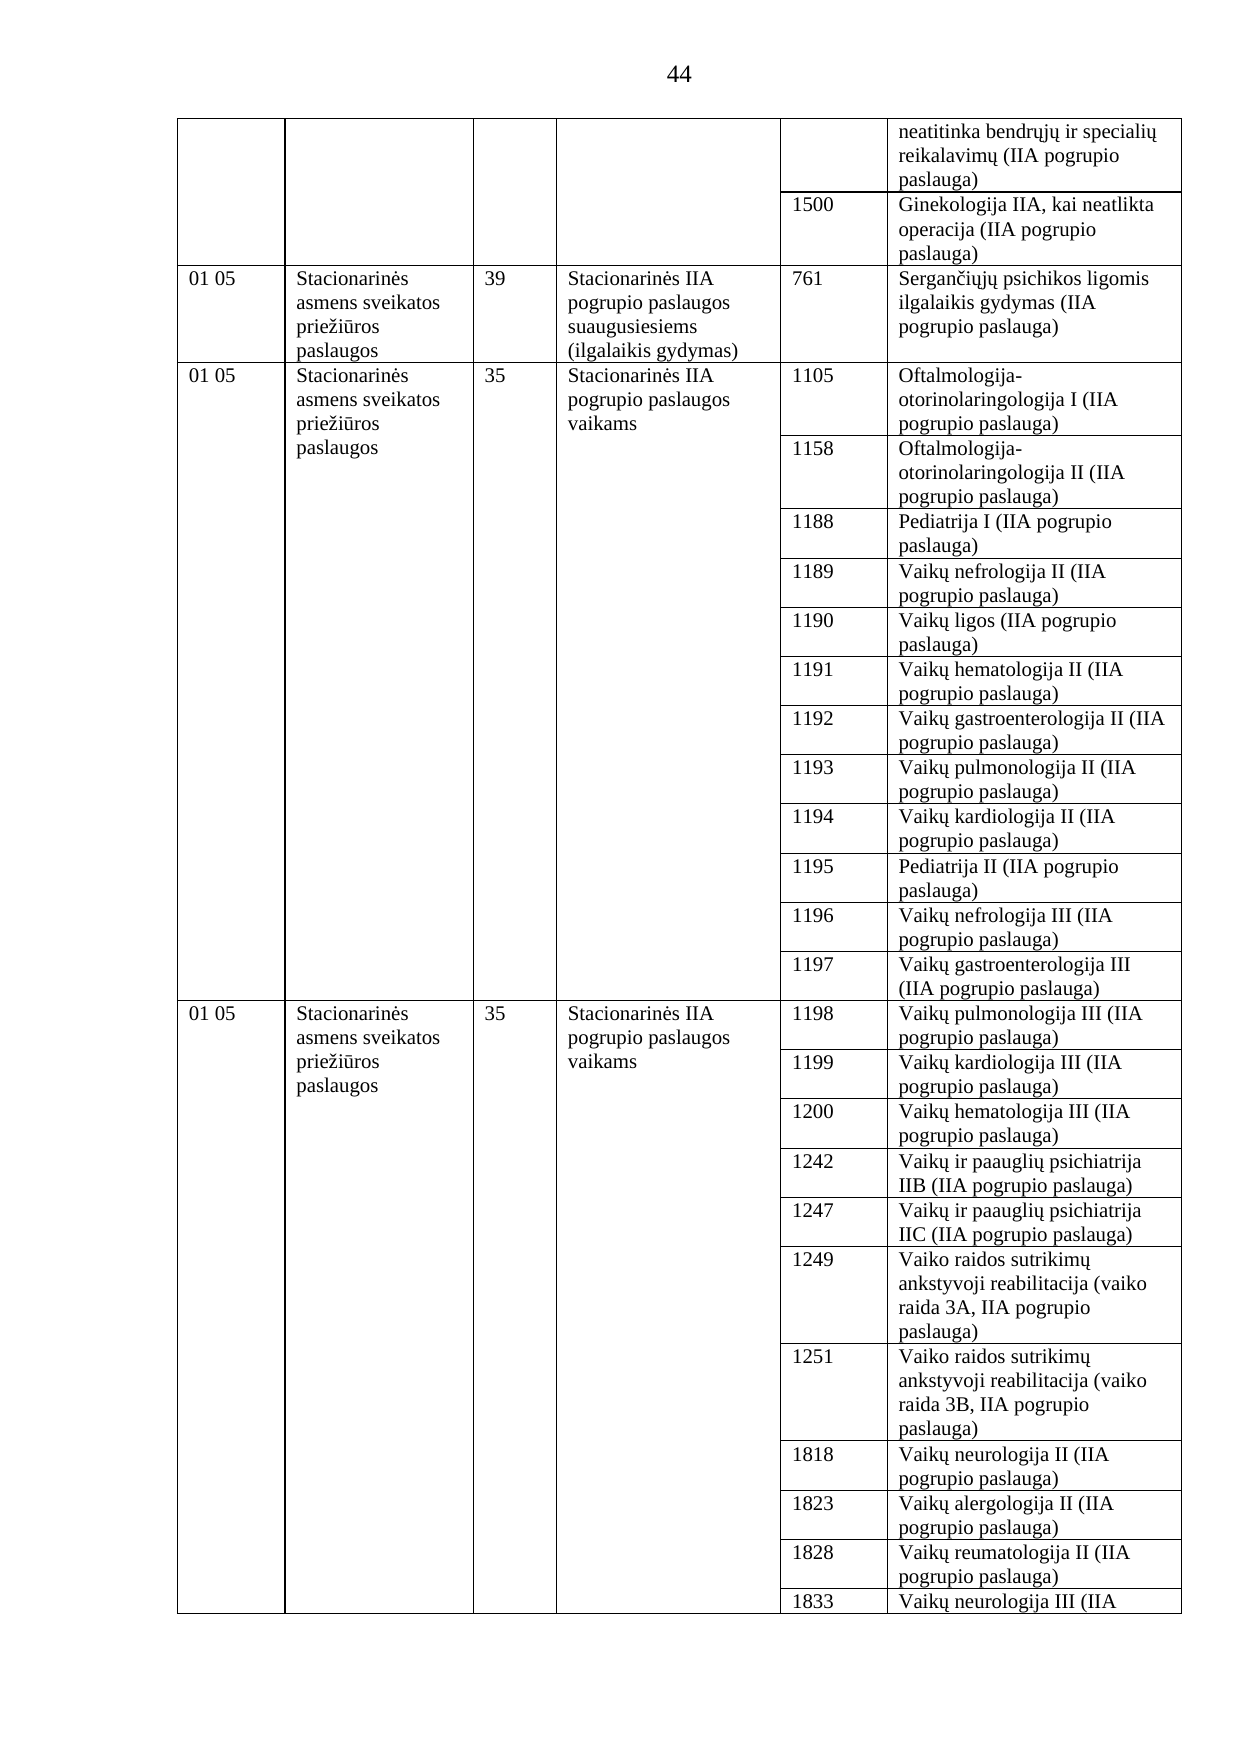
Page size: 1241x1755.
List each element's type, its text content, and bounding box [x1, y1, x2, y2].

table_cell 39 [474, 266, 556, 362]
table_cell 1190 [781, 608, 887, 656]
table_cell Vaikų ir paauglių psichiatrija IIB (IIA pogrupio paslauga) [888, 1149, 1181, 1197]
table_cell 1194 [781, 804, 887, 852]
table_cell 35 [474, 363, 556, 1000]
table_cell 1500 [781, 193, 887, 264]
table_cell 1818 [781, 1441, 887, 1489]
table_cell 01 05 [178, 266, 284, 362]
table_cell 1189 [781, 559, 887, 607]
table_cell 35 [474, 1001, 556, 1613]
table_cell Vaikų pulmonologija III (IIA pogrupio paslauga) [888, 1001, 1181, 1049]
table_cell Vaikų hematologija III (IIA pogrupio paslauga) [888, 1099, 1181, 1147]
table_cell 1196 [781, 903, 887, 951]
table_cell 01 05 [178, 363, 284, 1000]
table_cell 1828 [781, 1540, 887, 1588]
table_cell Vaikų nefrologija III (IIA pogrupio paslauga) [888, 903, 1181, 951]
table_cell 1251 [781, 1344, 887, 1440]
table_cell 1193 [781, 755, 887, 803]
table_cell Stacionarinės asmens sveikatos priežiūros paslaugos [286, 363, 473, 1000]
table_cell Pediatrija II (IIA pogrupio paslauga) [888, 854, 1181, 902]
table_cell Vaikų neurologija II (IIA pogrupio paslauga) [888, 1441, 1181, 1489]
table_cell Vaikų alergologija II (IIA pogrupio paslauga) [888, 1491, 1181, 1539]
table_cell Vaikų gastroenterologija III (IIA pogrupio paslauga) [888, 952, 1181, 1000]
table_cell [178, 119, 284, 264]
table_cell 1199 [781, 1050, 887, 1098]
table_cell 1823 [781, 1491, 887, 1539]
table_cell Stacionarinės IIA pogrupio paslaugos vaikams [557, 1001, 780, 1613]
table_cell 1195 [781, 854, 887, 902]
table_cell [286, 119, 473, 264]
table_cell [781, 119, 887, 191]
table_cell Vaikų pulmonologija II (IIA pogrupio paslauga) [888, 755, 1181, 803]
table_cell Vaikų nefrologija II (IIA pogrupio paslauga) [888, 559, 1181, 607]
table_cell Ginekologija IIA, kai neatlikta operacija (IIA pogrupio paslauga) [888, 193, 1181, 264]
table_cell Vaikų ligos (IIA pogrupio paslauga) [888, 608, 1181, 656]
table_cell 761 [781, 266, 887, 362]
table_cell 1197 [781, 952, 887, 1000]
table_cell Oftalmologija-otorinolaringologija I (IIA pogrupio paslauga) [888, 363, 1181, 435]
table_cell Vaikų reumatologija II (IIA pogrupio paslauga) [888, 1540, 1181, 1588]
table_cell Vaiko raidos sutrikimų ankstyvoji reabilitacija (vaiko raida 3B, IIA pogrupio paslauga) [888, 1344, 1181, 1440]
table_cell Vaikų kardiologija II (IIA pogrupio paslauga) [888, 804, 1181, 852]
table_cell Stacionarinės asmens sveikatos priežiūros paslaugos [286, 266, 473, 362]
table_cell Oftalmologija-otorinolaringologija II (IIA pogrupio paslauga) [888, 436, 1181, 508]
table_cell 01 05 [178, 1001, 284, 1613]
table_cell 1249 [781, 1247, 887, 1343]
table_cell 1200 [781, 1099, 887, 1147]
table_cell 1188 [781, 509, 887, 557]
table_cell Vaikų neurologija III (IIA [888, 1589, 1181, 1613]
table_cell 1105 [781, 363, 887, 435]
table_cell 1192 [781, 706, 887, 754]
table_cell 1191 [781, 657, 887, 705]
table_cell [557, 119, 780, 264]
table_cell Sergančiųjų psichikos ligomis ilgalaikis gydymas (IIA pogrupio paslauga) [888, 266, 1181, 362]
table_cell 1833 [781, 1589, 887, 1613]
table_cell Stacionarinės IIA pogrupio paslaugos vaikams [557, 363, 780, 1000]
table_cell 1247 [781, 1198, 887, 1246]
table_cell Stacionarinės asmens sveikatos priežiūros paslaugos [286, 1001, 473, 1613]
table_cell 1158 [781, 436, 887, 508]
table_cell Vaikų kardiologija III (IIA pogrupio paslauga) [888, 1050, 1181, 1098]
table_cell neatitinka bendrųjų ir specialių reikalavimų (IIA pogrupio paslauga) [888, 119, 1181, 191]
table_cell [474, 119, 556, 264]
table_cell Vaikų gastroenterologija II (IIA pogrupio paslauga) [888, 706, 1181, 754]
table_cell Vaikų hematologija II (IIA pogrupio paslauga) [888, 657, 1181, 705]
table_cell 1198 [781, 1001, 887, 1049]
table_cell Vaiko raidos sutrikimų ankstyvoji reabilitacija (vaiko raida 3A, IIA pogrupio paslauga) [888, 1247, 1181, 1343]
table_cell Vaikų ir paauglių psichiatrija IIC (IIA pogrupio paslauga) [888, 1198, 1181, 1246]
table_cell Pediatrija I (IIA pogrupio paslauga) [888, 509, 1181, 557]
table_cell Stacionarinės IIA pogrupio paslaugos suaugusiesiems (ilgalaikis gydymas) [557, 266, 780, 362]
table_cell 1242 [781, 1149, 887, 1197]
